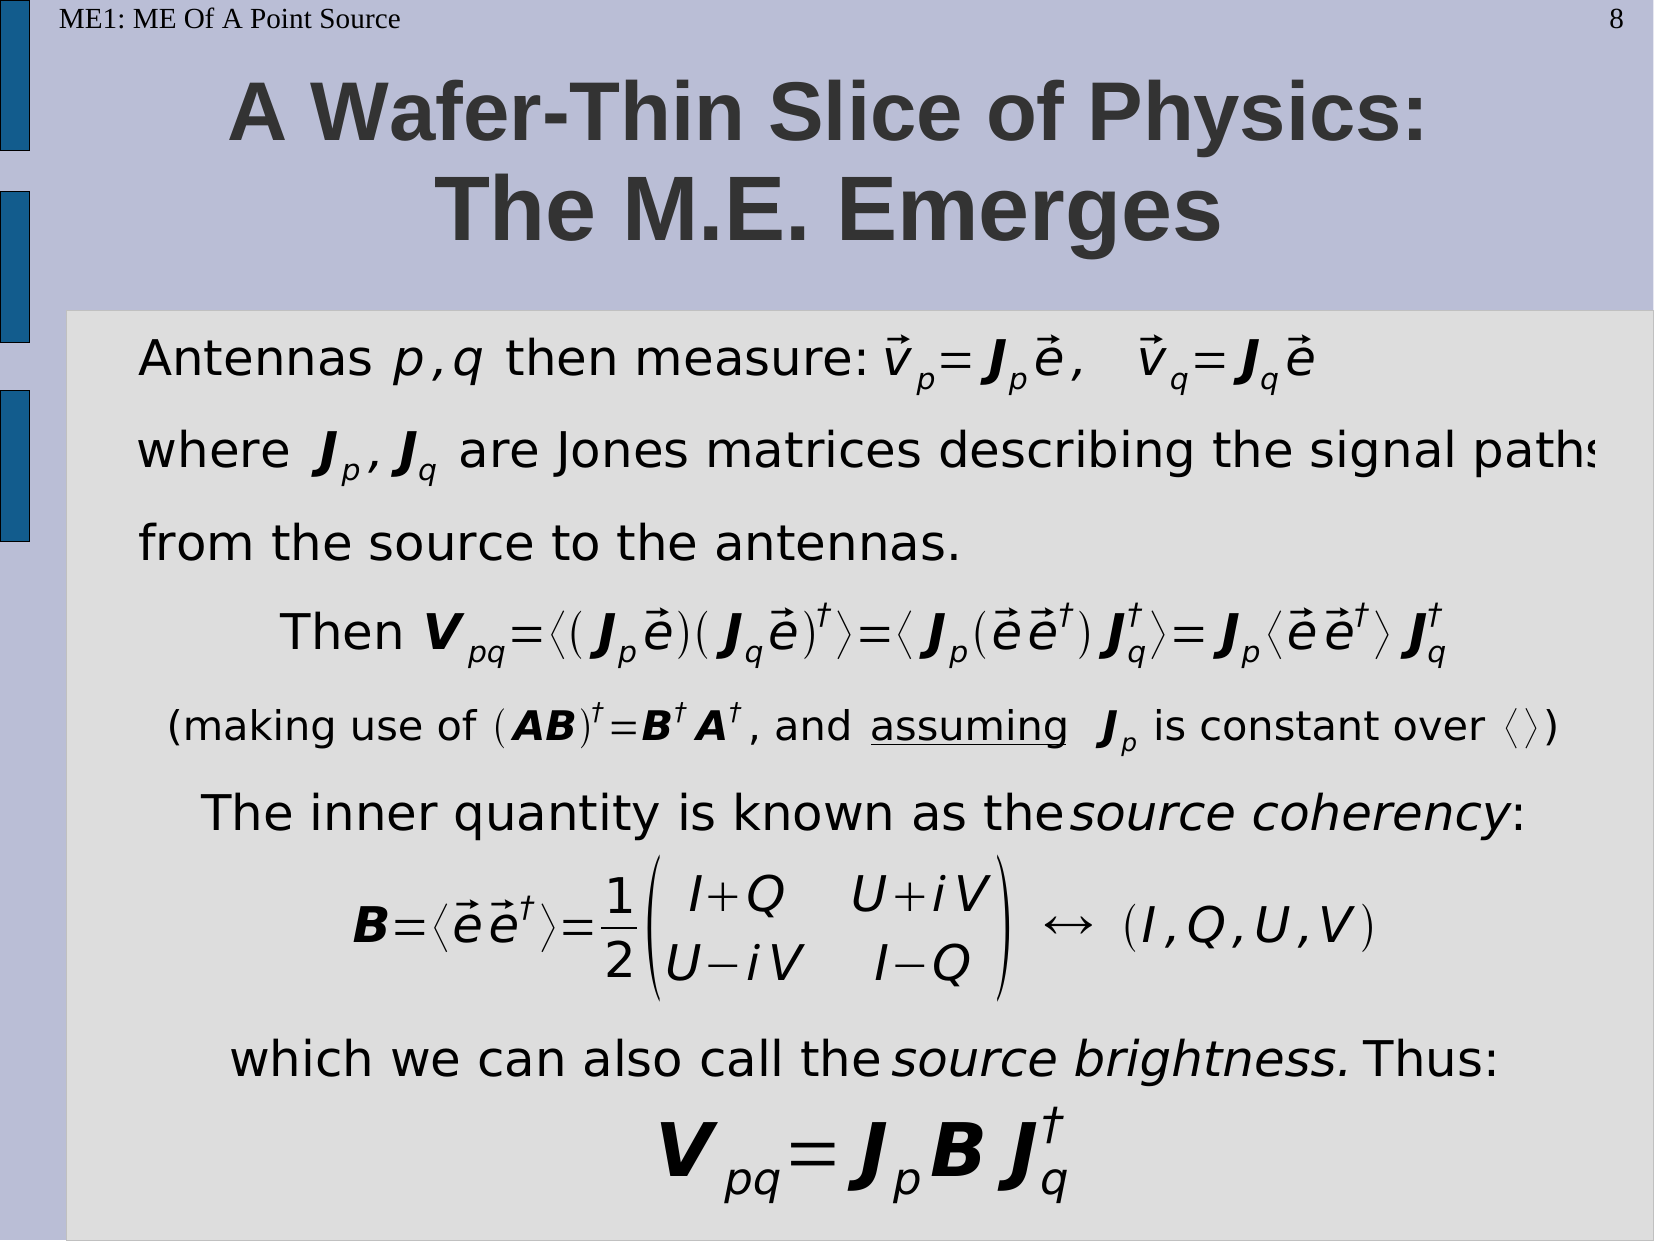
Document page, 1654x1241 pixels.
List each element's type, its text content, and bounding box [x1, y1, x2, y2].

chart [130, 307, 1595, 1206]
title A Wafer-Thin Slice of Physics: The M.E. Emerges [123, 59, 1536, 267]
